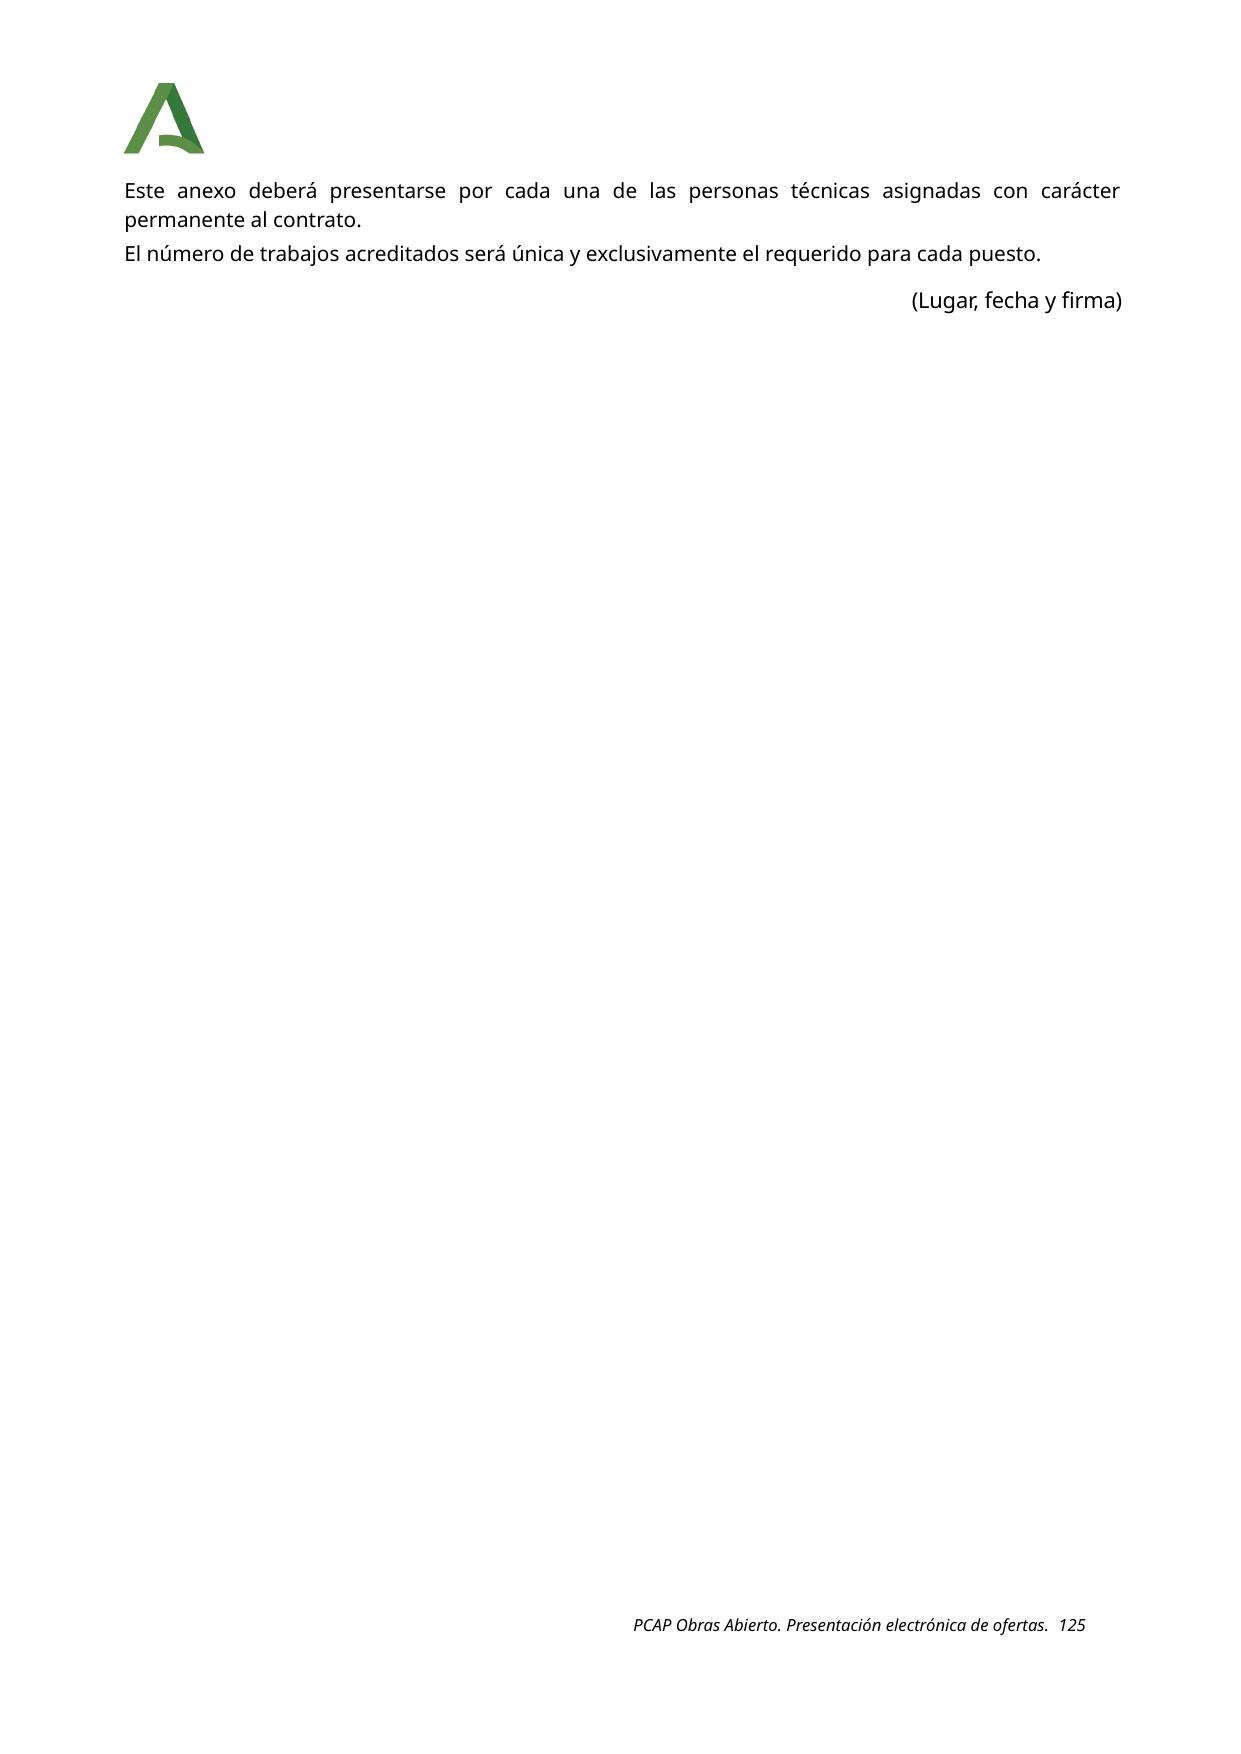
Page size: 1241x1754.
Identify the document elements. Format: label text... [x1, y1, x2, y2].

text Este anexo deberá presentarse por cada una de las personas técnicas asignadas con carácter permanente al contrato. [124, 176, 1122, 233]
text El número de trabajos acreditados será única y exclusivamente el requerido para cada puesto. [124, 239, 1122, 268]
picture [119, 78, 209, 158]
text (Lugar, fecha y firma) [118, 285, 1122, 317]
